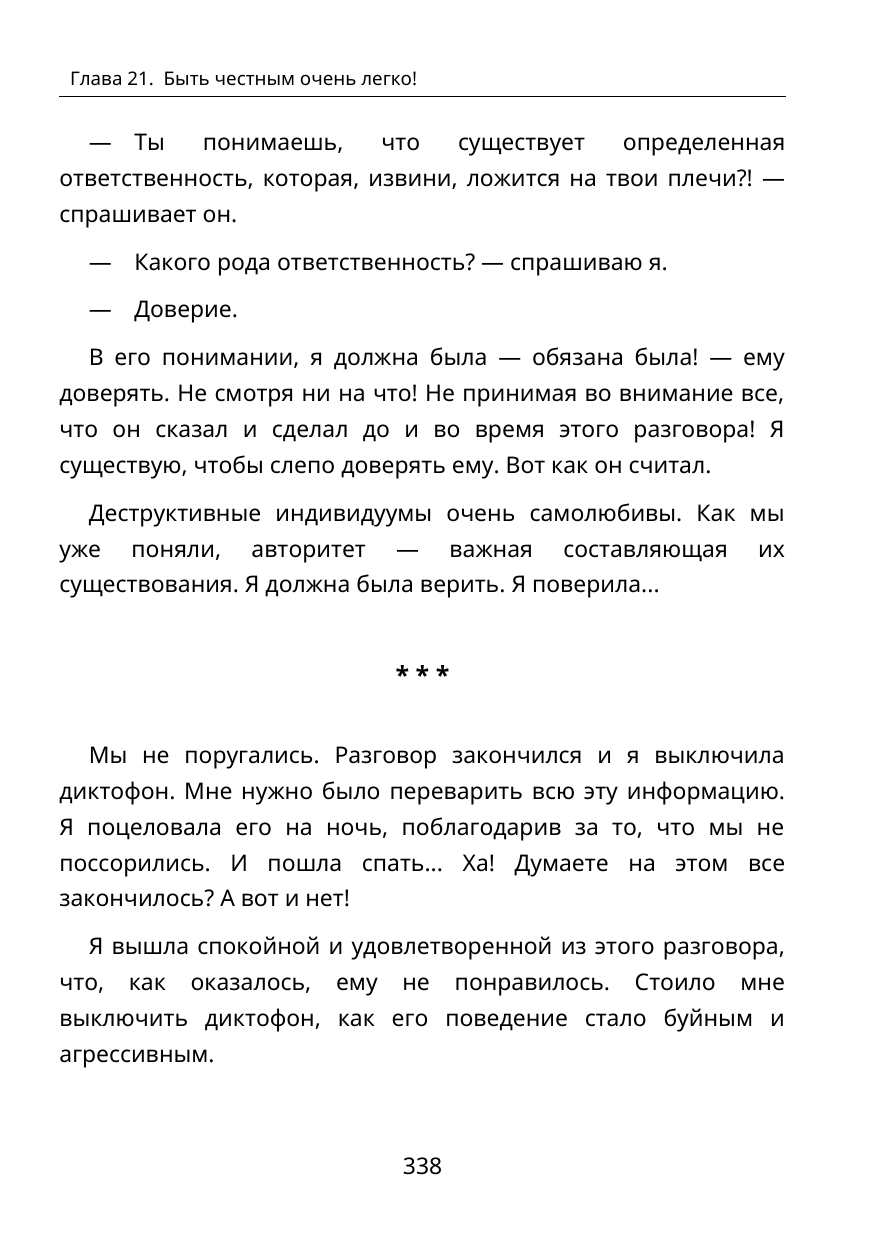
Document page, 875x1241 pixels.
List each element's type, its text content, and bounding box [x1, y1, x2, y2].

list Ты понимаешь, что существует определенная ответственность, которая, извини, ложится на твои плечи?! — спрашивает он. [59, 126, 786, 229]
text Я вышла спокойной и удовлетворенной из этого разговора, что, как оказалось, ему не понравилось. Стоило мне выключить диктофон, как его поведение стало буйным и агрессивным. [59, 930, 786, 1069]
text Мы не поругались. Разговор закончился и я выключила диктофон. Мне нужно было переварить всю эту информацию. Я поцеловала его на ночь, поблагодарив за то, что мы не поссорились. И пошла спать... Ха! Думаете на этом все закончилось? А вот и нет! [59, 739, 786, 914]
text Деструктивные индивидуумы очень самолюбивы. Как мы уже поняли, авторитет — важная составляющая их существования. Я должна была верить. Я поверила... [59, 497, 786, 600]
list Какого рода ответственность? — спрашиваю я. [59, 246, 786, 277]
list Доверие. [59, 293, 786, 324]
subtitle * * * [59, 658, 786, 692]
text В его понимании, я должна была — обязана была! — ему доверять. Не смотря ни на что! Не принимая во внимание все, что он сказал и сделал до и во время этого разговора! Я существую, чтобы слепо доверять ему. Вот как он считал. [59, 341, 786, 480]
